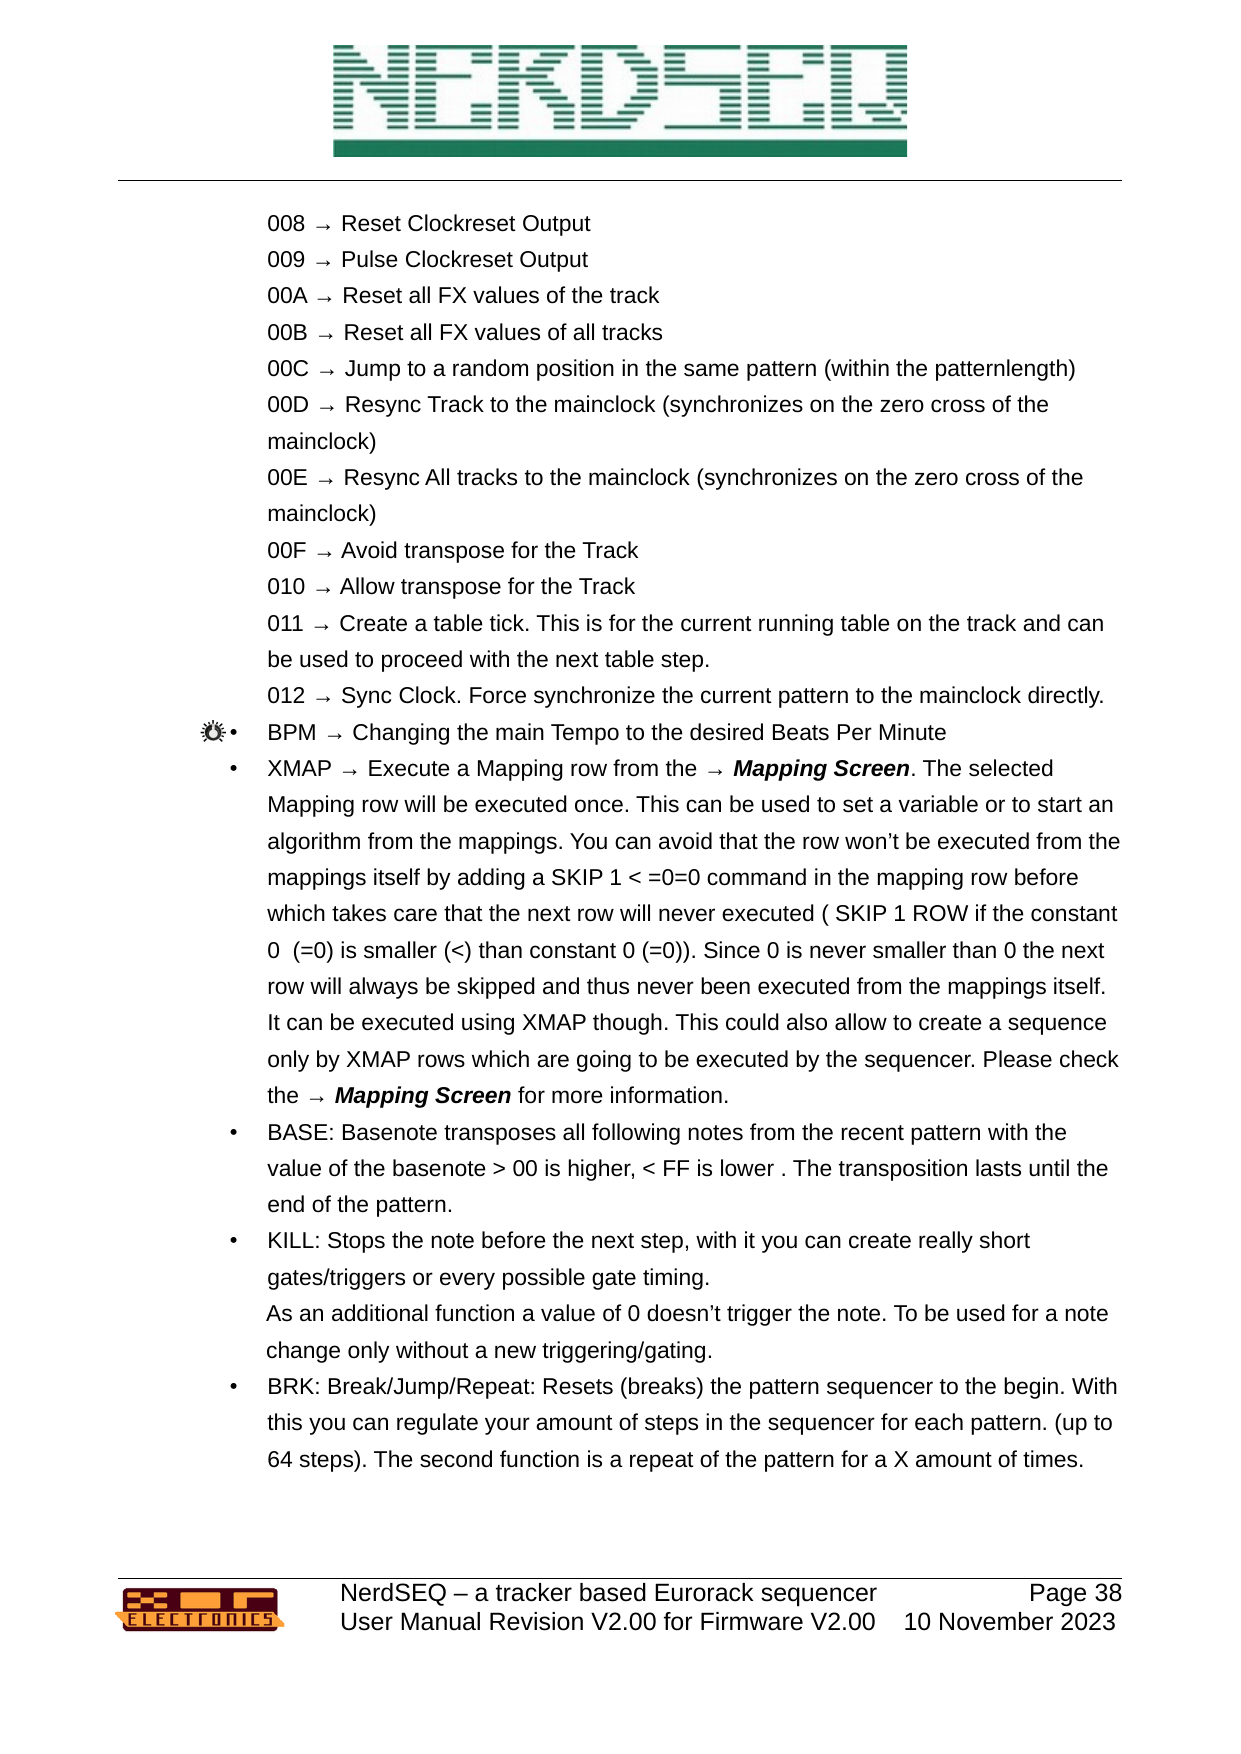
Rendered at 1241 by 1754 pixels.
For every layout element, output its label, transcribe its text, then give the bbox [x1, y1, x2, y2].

list 00B → Reset all FX values of all tracks [229, 319, 1122, 345]
picture [333, 45, 908, 157]
picture [200, 720, 226, 745]
list BPM → Changing the main Tempo to the desired Beats Per Minute [229, 718, 1122, 745]
list XMAP → Execute a Mapping row from the → Mapping Screen. The selected Mapping row will be executed once. This can be used to set a variable or to start an algorithm from the mappings. You can avoid that the row won’t be executed from the mappings itself by adding a SKIP 1 < =0=0 command in the mapping row before which takes care that the next row will never executed ( SKIP 1 ROW if the constant 0 (=0) is smaller (<) than constant 0 (=0)). Since 0 is never smaller than 0 the next row will always be skipped and thus never been executed from the mappings itself. It can be executed using XMAP though. This could also allow to create a sequence only by XMAP rows which are going to be executed by the sequencer. Please check the → Mapping Screen for more information. [229, 755, 1122, 1108]
list 010 → Allow transpose for the Track [229, 573, 1122, 599]
list 00C → Jump to a random position in the same pattern (within the patternlength) [229, 355, 1122, 381]
list 00A → Reset all FX values of the track [229, 282, 1122, 309]
list BRK: Break/Jump/Repeat: Resets (breaks) the pattern sequencer to the begin. With this you can regulate your amount of steps in the sequencer for each pattern. (up to 64 steps). The second function is a repeat of the pattern for a X amount of times. [229, 1373, 1122, 1472]
text As an additional function a value of 0 doesn’t trigger the note. To be used for a note change only without a new triggering/gating. [266, 1300, 1122, 1363]
list 009 → Pulse Clockreset Output [229, 246, 1122, 272]
picture [115, 1584, 285, 1634]
list 00E → Resync All tracks to the mainclock (synchronizes on the zero cross of the mainclock) [229, 464, 1122, 527]
list BASE: Basenote transposes all following notes from the recent pattern with the value of the basenote > 00 is higher, < FF is lower . The transposition lasts until the end of the pattern. [229, 1118, 1122, 1217]
list 012 → Sync Clock. Force synchronize the current pattern to the mainclock directly. [229, 682, 1122, 708]
list 00D → Resync Track to the mainclock (synchronizes on the zero cross of the mainclock) [229, 391, 1122, 454]
list 00F → Avoid transpose for the Track [229, 537, 1122, 563]
list KILL: Stops the note before the next step, with it you can create really short gates/triggers or every possible gate timing. [229, 1227, 1122, 1290]
list 008 → Reset Clockreset Output [229, 209, 1122, 236]
list 011 → Create a table tick. This is for the current running table on the track and can be used to proceed with the next table step. [229, 609, 1122, 672]
